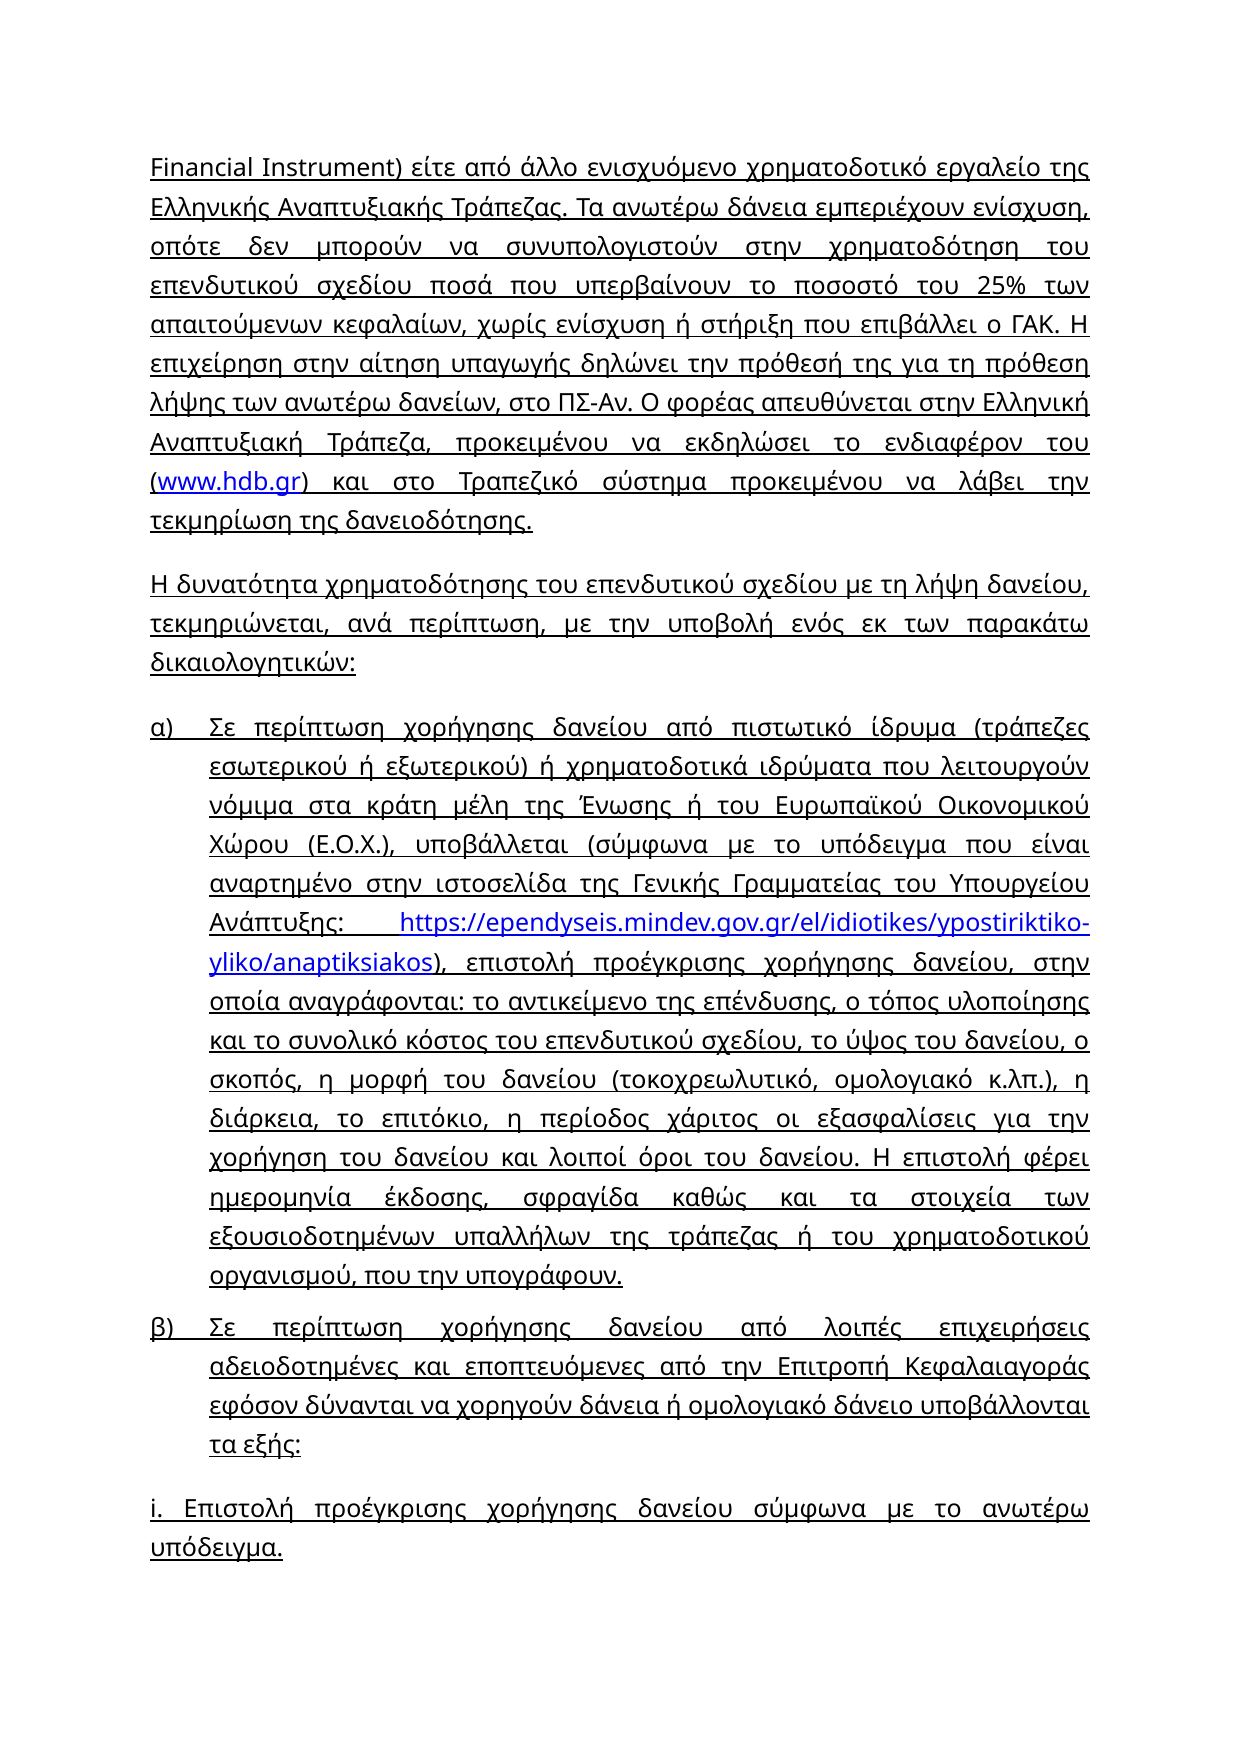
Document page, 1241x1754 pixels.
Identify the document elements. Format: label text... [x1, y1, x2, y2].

text υπόδειγμα. [150, 1522, 1090, 1564]
text Η δυνατότητα χρηματοδότησης του επενδυτικού σχεδίου με τη λήψη δανείου, [150, 567, 1090, 596]
list β) Σε περίπτωση χορήγησης δανείου από λοιπές επιχειρήσεις [150, 1309, 1090, 1338]
text επενδυτικού σχεδίου ποσά που υπερβαίνουν το ποσοστό του 25% των [150, 259, 1090, 296]
text (www.hdb.gr) και στο Τραπεζικό σύστημα προκειμένου να λάβει την [150, 455, 1090, 492]
text i. Επιστολή προέγκρισης χορήγησης δανείου σύμφωνα με το ανωτέρω [150, 1491, 1090, 1520]
text Ελληνικής Αναπτυξιακής Τράπεζας. Τα ανωτέρω δάνεια εμπεριέχουν ενίσχυση, [150, 181, 1090, 218]
text επιχείρηση στην αίτηση υπαγωγής δηλώνει την πρόθεσή της για τη πρόθεση [150, 337, 1090, 375]
text λήψης των ανωτέρω δανείων, στο ΠΣ-Αν. Ο φορέας απευθύνεται στην Ελληνική [150, 377, 1090, 414]
text τεκμηρίωση της δανειοδότησης. [150, 494, 1090, 537]
list αδειοδοτημένες και εποπτευόμενες από την Επιτροπή Κεφαλαιαγοράς εφόσον δύνανται να χορηγούν δάνεια ή ομολογιακό δάνειο υποβάλλονται τα εξής: [150, 1340, 1090, 1461]
text οπότε δεν μπορούν να συνυπολογιστούν στην χρηματοδότηση του [150, 220, 1090, 257]
text απαιτούμενων κεφαλαίων, χωρίς ενίσχυση ή στήριξη που επιβάλλει ο ΓΑΚ. Η [150, 298, 1090, 336]
text Financial Instrument) είτε από άλλο ενισχυόμενο χρηματοδοτικό εργαλείο της [150, 150, 1090, 179]
text δικαιολογητικών: [150, 637, 1090, 679]
list εσωτερικού ή εξωτερικού) ή χρηματοδοτικά ιδρύματα που λειτουργούν νόμιμα στα κράτη μέλη της Ένωσης ή του Ευρωπαϊκού Οικονομικού Χώρου (Ε.Ο.Χ.), υποβάλλεται (σύμφωνα με το υπόδειγμα που είναι αναρτημένο στην ιστοσελίδα της Γενικής Γραμματείας του Υπουργείου Ανάπτυξης: https://ependyseis.mindev.gov.gr/el/idiotikes/ypostiriktiko- yliko/anaptiksiakos), επιστολή προέγκρισης χορήγησης δανείου, στην οποία αναγράφονται: το αντικείμενο της επένδυσης, ο τόπος υλοποίησης και το συνολικό κόστος του επενδυτικού σχεδίου, το ύψος του δανείου, ο σκοπός, η μορφή του δανείου (τοκοχρεωλυτικό, ομολογιακό κ.λπ.), η διάρκεια, το επιτόκιο, η περίοδος χάριτος οι εξασφαλίσεις για την χορήγηση του δανείου και λοιποί όροι του δανείου. Η επιστολή φέρει ημερομηνία έκδοσης, σφραγίδα καθώς και τα στοιχεία των εξουσιοδοτημένων υπαλλήλων της τράπεζας ή του χρηματοδοτικού οργανισμού, που την υπογράφουν. [150, 740, 1090, 1292]
text τεκμηριώνεται, ανά περίπτωση, με την υποβολή ενός εκ των παρακάτω [150, 597, 1090, 635]
text Αναπτυξιακή Τράπεζα, προκειμένου να εκδηλώσει το ενδιαφέρον του [150, 416, 1090, 453]
list α) Σε περίπτωση χορήγησης δανείου από πιστωτικό ίδρυμα (τράπεζες [150, 709, 1090, 738]
